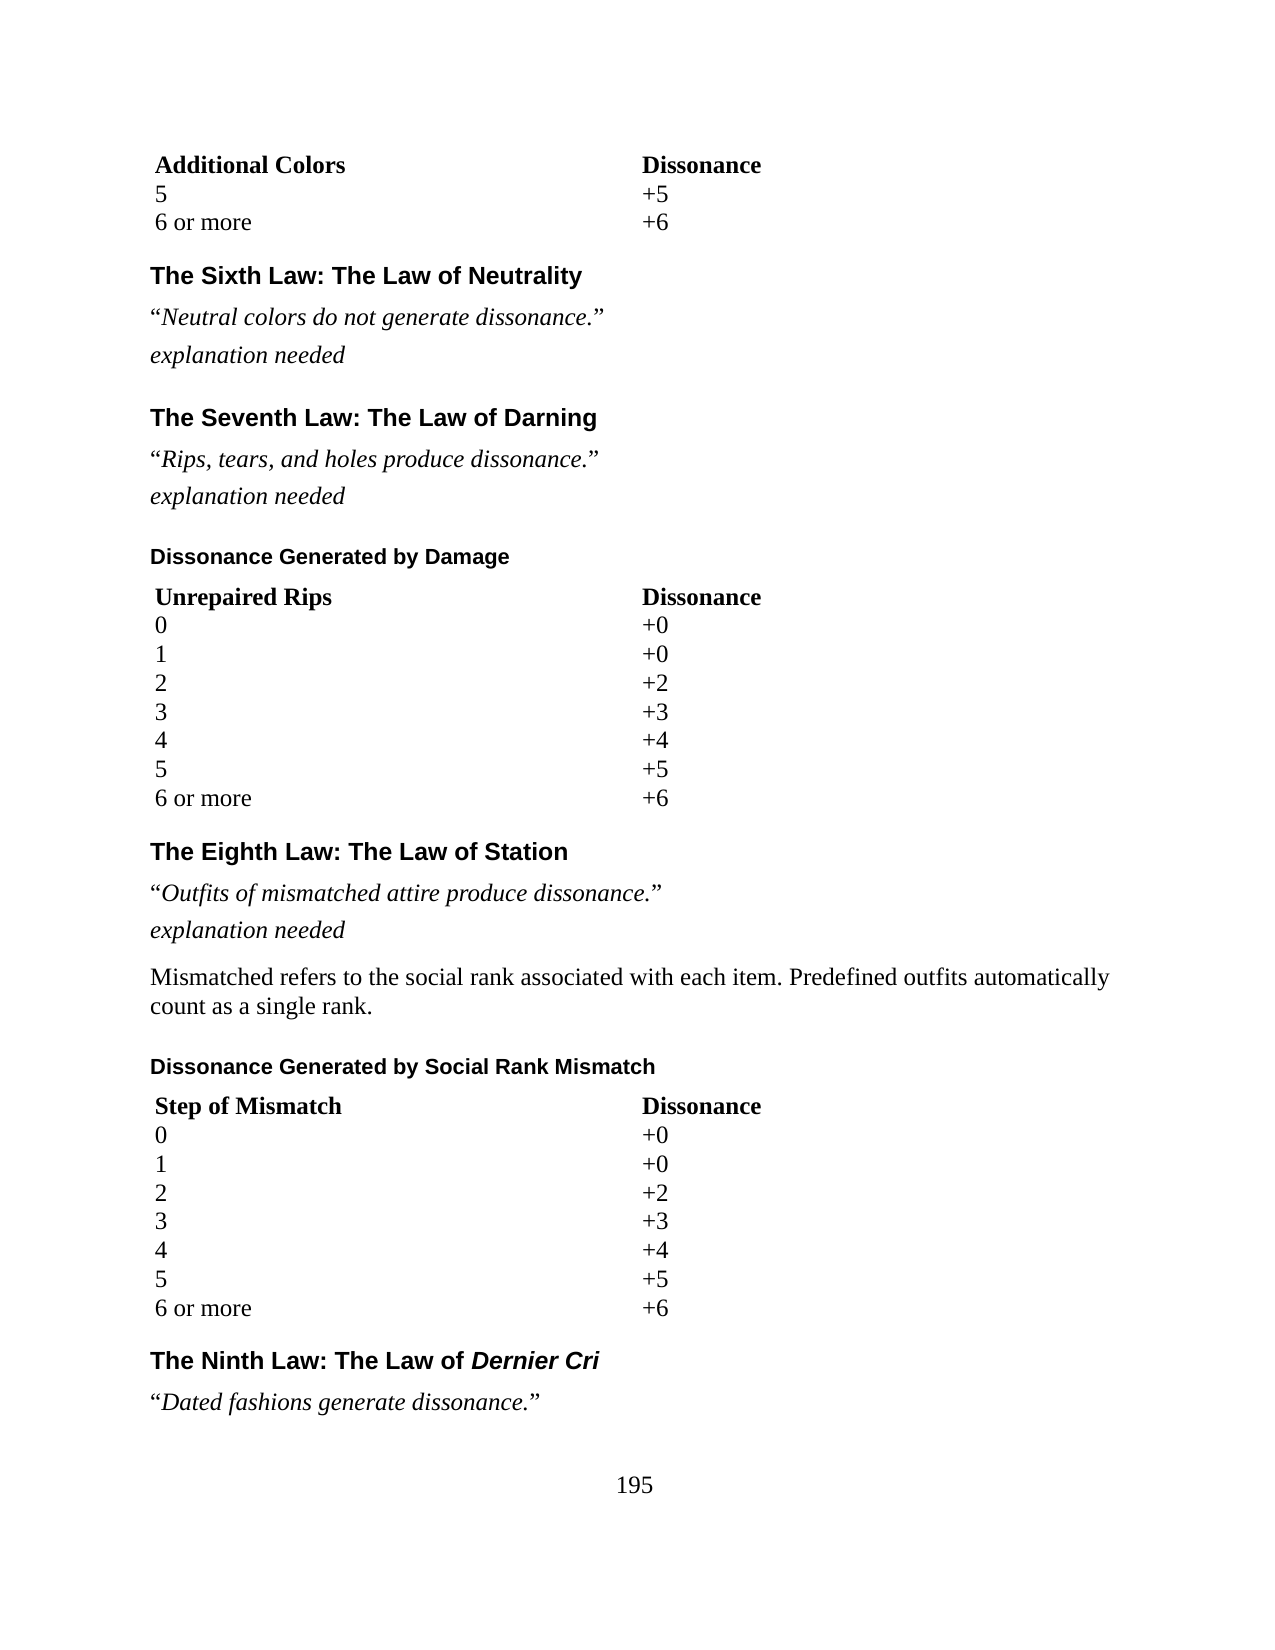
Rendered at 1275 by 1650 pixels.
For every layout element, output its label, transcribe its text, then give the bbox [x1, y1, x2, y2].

table_cell 5 [150, 1264, 637, 1293]
text explanation needed [150, 916, 1125, 944]
subtitle Dissonance Generated by Social Rank Mismatch [150, 1054, 1125, 1079]
text explanation needed [150, 481, 1125, 510]
table_cell 4 [150, 726, 637, 754]
table_cell 2 [150, 668, 637, 697]
table_cell +4 [638, 726, 1125, 754]
table_cell +2 [638, 1178, 1125, 1206]
table_header Dissonance [638, 582, 1125, 611]
table_cell 6 or more [150, 1293, 637, 1321]
table_cell 4 [150, 1235, 637, 1264]
subtitle Dissonance Generated by Damage [150, 544, 1125, 569]
table_header Dissonance [638, 1091, 1125, 1120]
table_cell +5 [638, 754, 1125, 783]
text “Dated fashions generate dissonance.” [150, 1387, 1125, 1416]
table_cell +2 [638, 668, 1125, 697]
subtitle The Eighth Law: The Law of Station [150, 837, 1125, 865]
table_cell +3 [638, 1206, 1125, 1235]
table_header Dissonance [638, 150, 1125, 179]
table_cell 1 [150, 639, 637, 668]
text “Outfits of mismatched attire produce dissonance.” [150, 878, 1125, 907]
table_cell +0 [638, 611, 1125, 639]
table_cell +0 [638, 639, 1125, 668]
table_cell +5 [638, 179, 1125, 207]
subtitle The Ninth Law: The Law of Dernier Cri [150, 1346, 1125, 1375]
table_cell 3 [150, 1206, 637, 1235]
table_cell +6 [638, 208, 1125, 236]
text “Neutral colors do not generate dissonance.” [150, 302, 1125, 331]
text “Rips, tears, and holes produce dissonance.” [150, 444, 1125, 472]
table_cell 1 [150, 1149, 637, 1178]
table_cell +5 [638, 1264, 1125, 1293]
table_cell 2 [150, 1178, 637, 1206]
subtitle The Seventh Law: The Law of Darning [150, 403, 1125, 431]
table_cell 5 [150, 754, 637, 783]
table_cell +3 [638, 697, 1125, 726]
text explanation needed [150, 340, 1125, 369]
table_header Additional Colors [150, 150, 637, 179]
table_cell +6 [638, 783, 1125, 812]
table_cell 6 or more [150, 208, 637, 236]
table_cell +4 [638, 1235, 1125, 1264]
table_cell +6 [638, 1293, 1125, 1321]
table_cell 6 or more [150, 783, 637, 812]
table_cell 5 [150, 179, 637, 207]
subtitle The Sixth Law: The Law of Neutrality [150, 261, 1125, 290]
table_cell +0 [638, 1149, 1125, 1178]
table_cell +0 [638, 1120, 1125, 1149]
text Mismatched refers to the social rank associated with each item. Predefined outfits automatically count as a single rank. [150, 962, 1125, 1020]
table_cell 0 [150, 611, 637, 639]
table_cell 0 [150, 1120, 637, 1149]
table_cell 3 [150, 697, 637, 726]
table_header Step of Mismatch [150, 1091, 637, 1120]
table_header Unrepaired Rips [150, 582, 637, 611]
